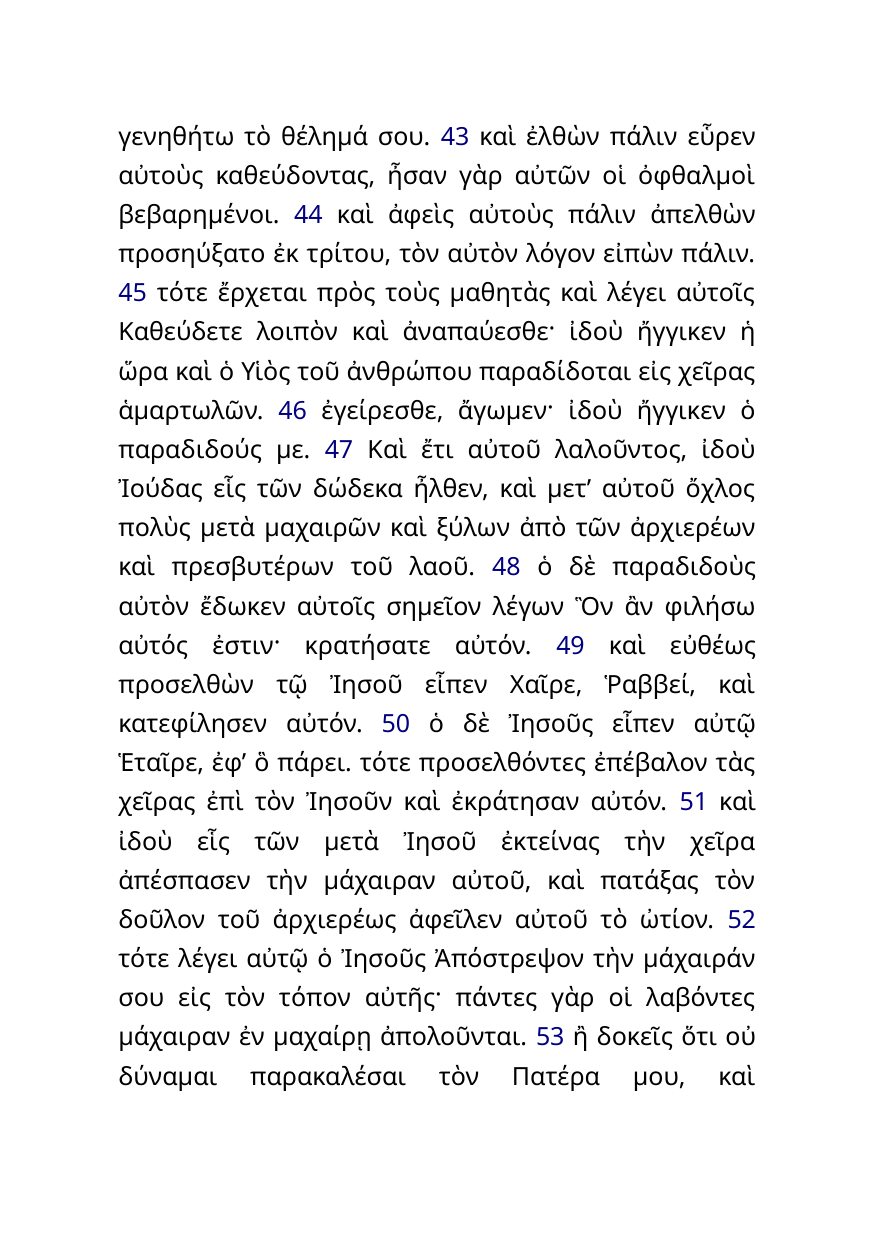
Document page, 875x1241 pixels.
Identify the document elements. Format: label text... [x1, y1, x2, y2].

text γενηθήτω τὸ θέλημά σου. 43 καὶ ἐλθὼν πάλιν εὗρεν αὐτοὺς καθεύδοντας, ἦσαν γὰρ αὐτῶν οἱ ὀφθαλμοὶ βεβαρημένοι. 44 καὶ ἀφεὶς αὐτοὺς πάλιν ἀπελθὼν προσηύξατο ἐκ τρίτου, τὸν αὐτὸν λόγον εἰπὼν πάλιν. 45 τότε ἔρχεται πρὸς τοὺς μαθητὰς καὶ λέγει αὐτοῖς Καθεύδετε λοιπὸν καὶ ἀναπαύεσθε· ἰδοὺ ἤγγικεν ἡ ὥρα καὶ ὁ Υἱὸς τοῦ ἀνθρώπου παραδίδοται εἰς χεῖρας ἁμαρτωλῶν. 46 ἐγείρεσθε, ἄγωμεν· ἰδοὺ ἤγγικεν ὁ παραδιδούς με. 47 Καὶ ἔτι αὐτοῦ λαλοῦντος, ἰδοὺ Ἰούδας εἷς τῶν δώδεκα ἦλθεν, καὶ μετ’ αὐτοῦ ὄχλος πολὺς μετὰ μαχαιρῶν καὶ ξύλων ἀπὸ τῶν ἀρχιερέων καὶ πρεσβυτέρων τοῦ λαοῦ. 48 ὁ δὲ παραδιδοὺς αὐτὸν ἔδωκεν αὐτοῖς σημεῖον λέγων Ὃν ἂν φιλήσω αὐτός ἐστιν· κρατήσατε αὐτόν. 49 καὶ εὐθέως προσελθὼν τῷ Ἰησοῦ εἶπεν Χαῖρε, Ῥαββεί, καὶ κατεφίλησεν αὐτόν. 50 ὁ δὲ Ἰησοῦς εἶπεν αὐτῷ Ἑταῖρε, ἐφ’ ὃ πάρει. τότε προσελθόντες ἐπέβαλον τὰς χεῖρας ἐπὶ τὸν Ἰησοῦν καὶ ἐκράτησαν αὐτόν. 51 καὶ ἰδοὺ εἷς τῶν μετὰ Ἰησοῦ ἐκτείνας τὴν χεῖρα ἀπέσπασεν τὴν μάχαιραν αὐτοῦ, καὶ πατάξας τὸν δοῦλον τοῦ ἀρχιερέως ἀφεῖλεν αὐτοῦ τὸ ὠτίον. 52 τότε λέγει αὐτῷ ὁ Ἰησοῦς Ἀπόστρεψον τὴν μάχαιράν σου εἰς τὸν τόπον αὐτῆς· πάντες γὰρ οἱ λαβόντες μάχαιραν ἐν μαχαίρῃ ἀπολοῦνται. 53 ἢ δοκεῖς ὅτι οὐ δύναμαι παρακαλέσαι τὸν Πατέρα μου, καὶ [118, 118, 756, 1092]
